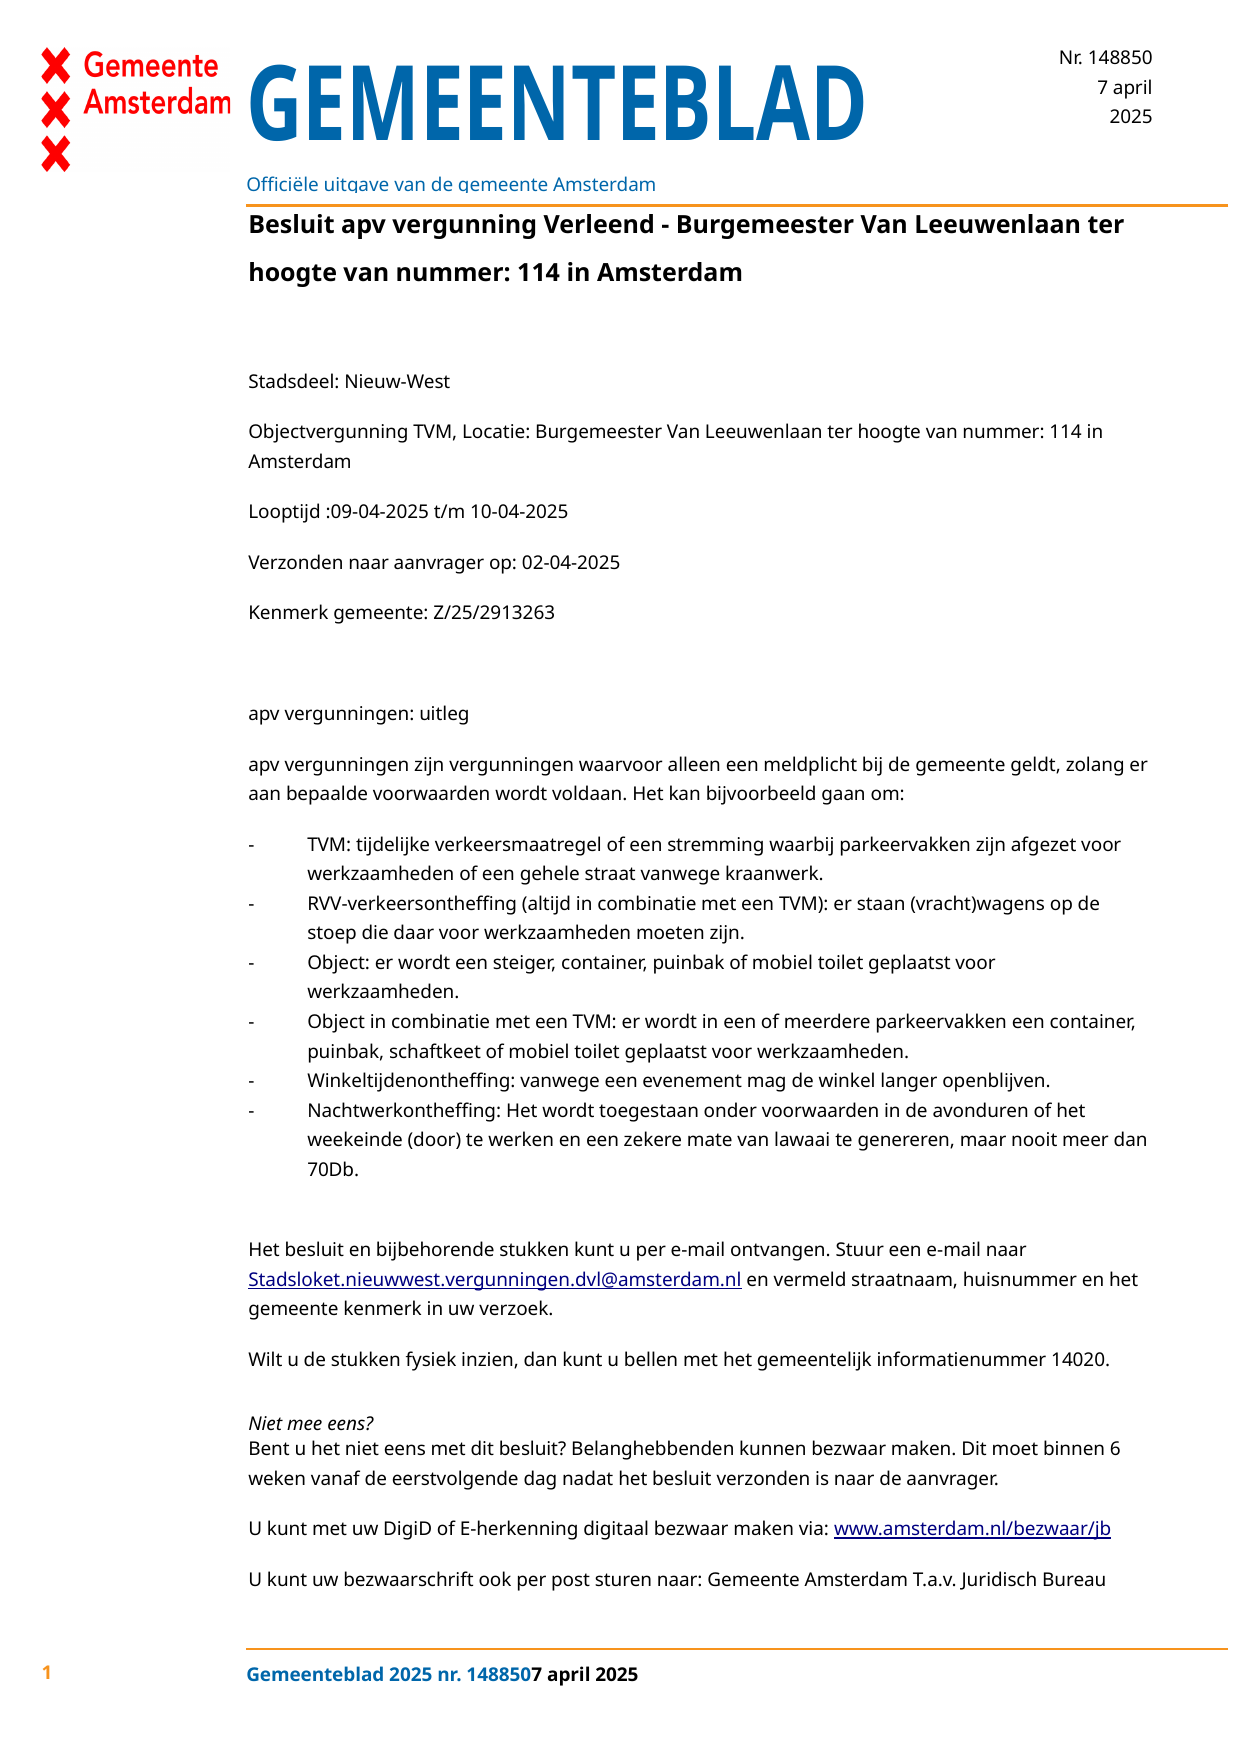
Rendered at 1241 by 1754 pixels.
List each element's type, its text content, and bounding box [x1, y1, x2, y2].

list Winkeltijdenontheffing: vanwege een evenement mag de winkel langer openblijven. [248, 1067, 1152, 1093]
list TVM: tijdelijke verkeersmaatregel of een stremming waarbij parkeervakken zijn afgezet voor werkzaamheden of een gehele straat vanwege kraanwerk. [248, 831, 1152, 886]
text Kenmerk gemeente: Z/25/2913263 [248, 599, 1152, 625]
text U kunt uw bezwaarschrift ook per post sturen naar: Gemeente Amsterdam T.a.v. Juridisch Bureau [248, 1566, 1152, 1592]
text Objectvergunning TVM, Locatie: Burgemeester Van Leeuwenlaan ter hoogte van nummer: 114 in Amsterdam [248, 419, 1152, 474]
text Besluit apv vergunning Verleend - Burgemeester Van Leeuwenlaan ter hoogte van nummer: 114 in Amsterdam [248, 207, 1152, 288]
text apv vergunningen: uitleg [248, 700, 1152, 726]
list Nachtwerkontheffing: Het wordt toegestaan onder voorwaarden in de avonduren of het weekeinde (door) te werken en een zekere mate van lawaai te genereren, maar nooit meer dan 70Db. [248, 1097, 1152, 1182]
text Stadsdeel: Nieuw-West [248, 368, 1152, 394]
text Bent u het niet eens met dit besluit? Belanghebbenden kunnen bezwaar maken. Dit moet binnen 6 weken vanaf de eerstvolgende dag nadat het besluit verzonden is naar de aanvrager. [248, 1436, 1152, 1491]
text apv vergunningen zijn vergunningen waarvoor alleen een meldplicht bij de gemeente geldt, zolang er aan bepaalde voorwaarden wordt voldaan. Het kan bijvoorbeeld gaan om: [248, 751, 1152, 806]
list RVV-verkeersontheffing (altijd in combinatie met een TVM): er staan (vracht)wagens op de stoep die daar voor werkzaamheden moeten zijn. [248, 890, 1152, 945]
list Object in combinatie met een TVM: er wordt in een of meerdere parkeervakken een container, puinbak, schaftkeet of mobiel toilet geplaatst voor werkzaamheden. [248, 1008, 1152, 1064]
text Verzonden naar aanvrager op: 02-04-2025 [248, 549, 1152, 575]
text Niet mee eens? [248, 1410, 1152, 1436]
text Wilt u de stukken fysiek inzien, dan kunt u bellen met het gemeentelijk informatienummer 14020. [248, 1346, 1152, 1372]
text Looptijd :09-04-2025 t/m 10-04-2025 [248, 499, 1152, 524]
text Het besluit en bijbehorende stukken kunt u per e-mail ontvangen. Stuur een e-mail naar Stadsloket.nieuwwest.vergunningen.dvl@amsterdam.nl en vermeld straatnaam, huisnummer en het gemeente kenmerk in uw verzoek. [248, 1236, 1152, 1321]
picture [41, 47, 231, 172]
list Object: er wordt een steiger, container, puinbak of mobiel toilet geplaatst voor werkzaamheden. [248, 949, 1152, 1004]
text U kunt met uw DigiD of E-herkenning digitaal bezwaar maken via: www.amsterdam.nl/bezwaar/jb [248, 1516, 1152, 1541]
